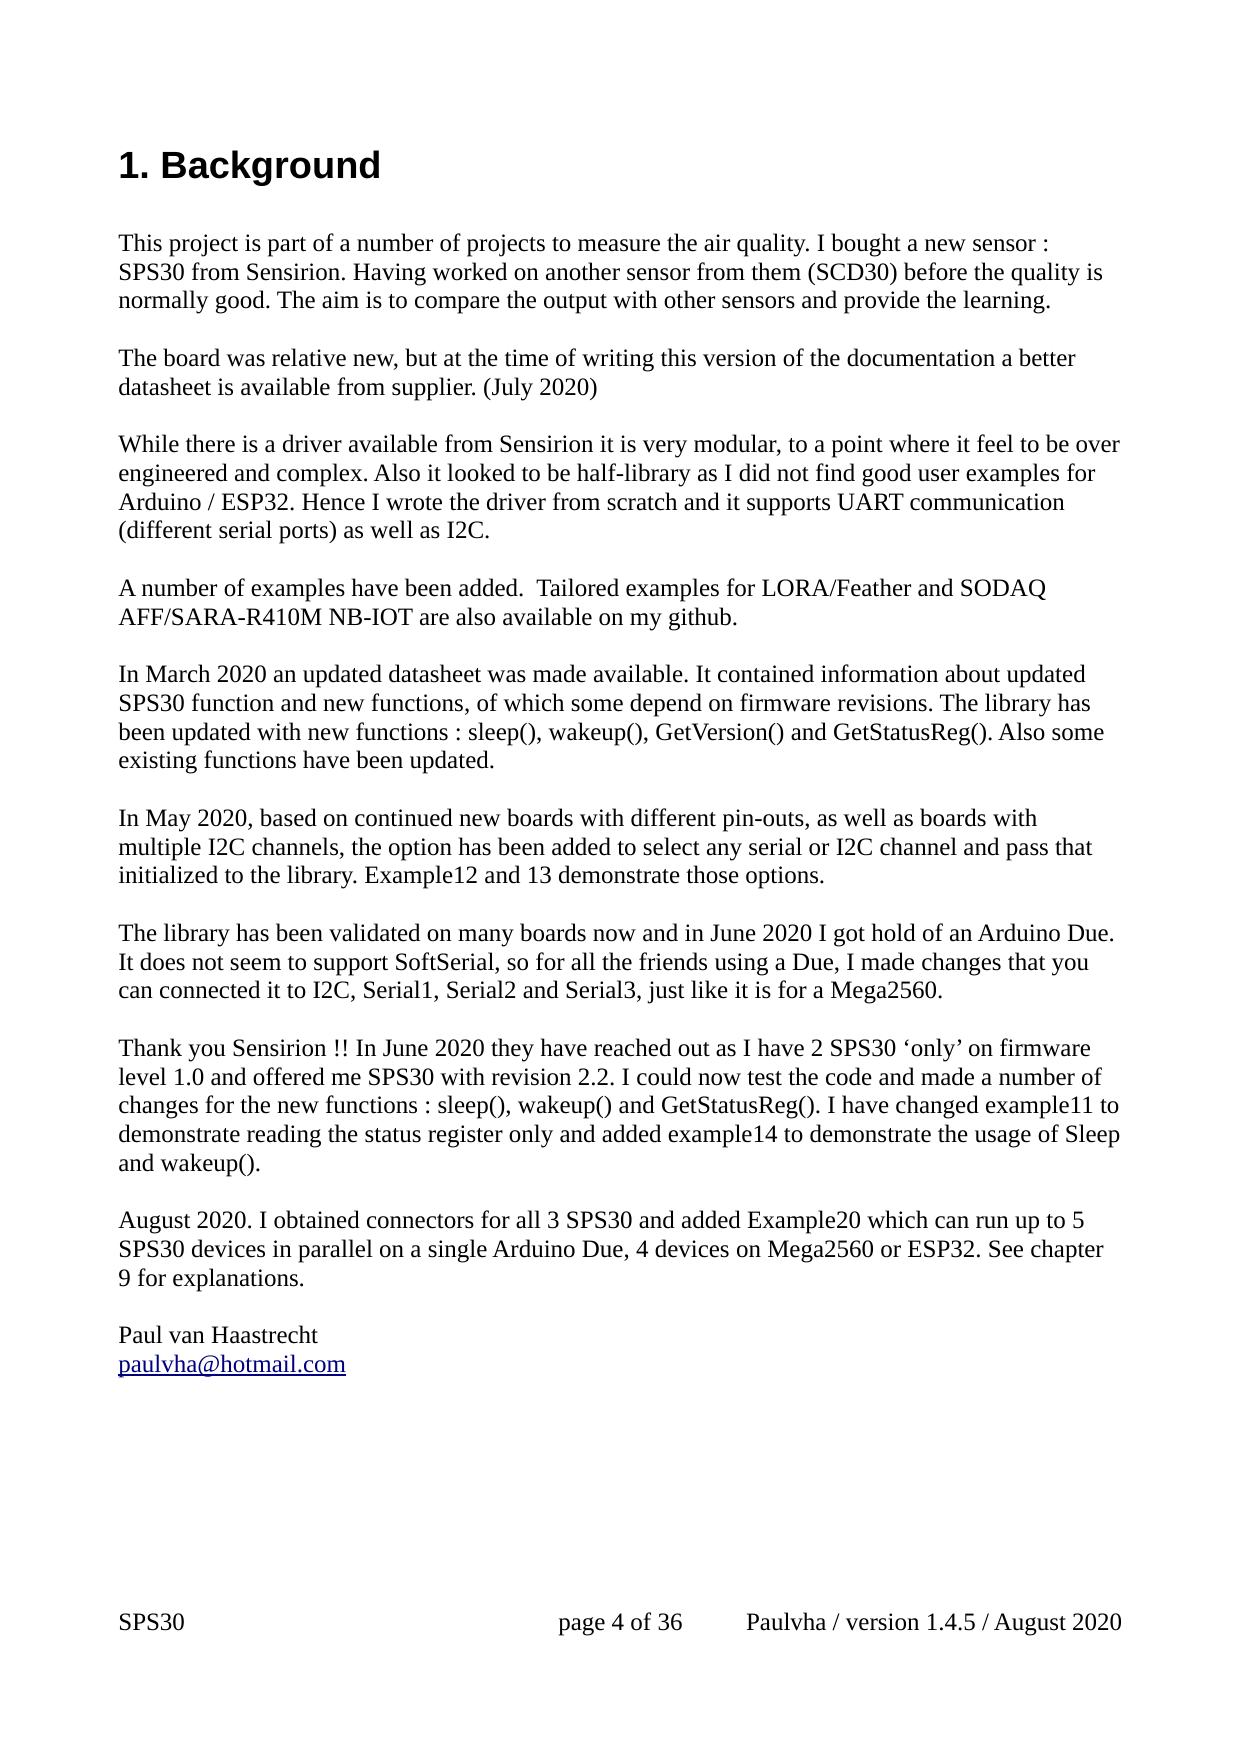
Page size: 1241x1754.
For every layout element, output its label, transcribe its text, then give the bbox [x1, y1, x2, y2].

text In March 2020 an updated datasheet was made available. It contained information about updated SPS30 function and new functions, of which some depend on firmware revisions. The library has been updated with new functions : sleep(), wakeup(), GetVersion() and GetStatusReg(). Also some existing functions have been updated. [118, 659, 1122, 774]
text Paul van Haastrecht [118, 1321, 1122, 1349]
text A number of examples have been added. Tailored examples for LORA/Feather and SODAQ AFF/SARA-R410M NB-IOT are also available on my github. [118, 573, 1122, 631]
subtitle 1. Background [118, 143, 1122, 187]
text In May 2020, based on continued new boards with different pin-outs, as well as boards with multiple I2C channels, the option has been added to select any serial or I2C channel and pass that initialized to the library. Example12 and 13 demonstrate those options. [118, 803, 1122, 889]
text The library has been validated on many boards now and in June 2020 I got hold of an Arduino Due. It does not seem to support SoftSerial, so for all the friends using a Due, I made changes that you can connected it to I2C, Serial1, Serial2 and Serial3, just like it is for a Mega2560. [118, 918, 1122, 1004]
text August 2020. I obtained connectors for all 3 SPS30 and added Example20 which can run up to 5 SPS30 devices in parallel on a single Arduino Due, 4 devices on Mega2560 or ESP32. See chapter 9 for explanations. [118, 1206, 1122, 1292]
text The board was relative new, but at the time of writing this version of the documentation a better datasheet is available from supplier. (July 2020) [118, 343, 1122, 401]
text This project is part of a number of projects to measure the air quality. I bought a new sensor : SPS30 from Sensirion. Having worked on another sensor from them (SCD30) before the quality is normally good. The aim is to compare the output with other sensors and provide the learning. [118, 228, 1122, 314]
text Thank you Sensirion !! In June 2020 they have reached out as I have 2 SPS30 ‘only’ on firmware level 1.0 and offered me SPS30 with revision 2.2. I could now test the code and made a number of changes for the new functions : sleep(), wakeup() and GetStatusReg(). I have changed example11 to demonstrate reading the status register only and added example14 to demonstrate the usage of Sleep and wakeup(). [118, 1033, 1122, 1177]
text paulvha@hotmail.com [118, 1349, 1122, 1378]
text While there is a driver available from Sensirion it is very modular, to a point where it feel to be over engineered and complex. Also it looked to be half-library as I did not find good user examples for Arduino / ESP32. Hence I wrote the driver from scratch and it supports UART communication (different serial ports) as well as I2C. [118, 429, 1122, 544]
